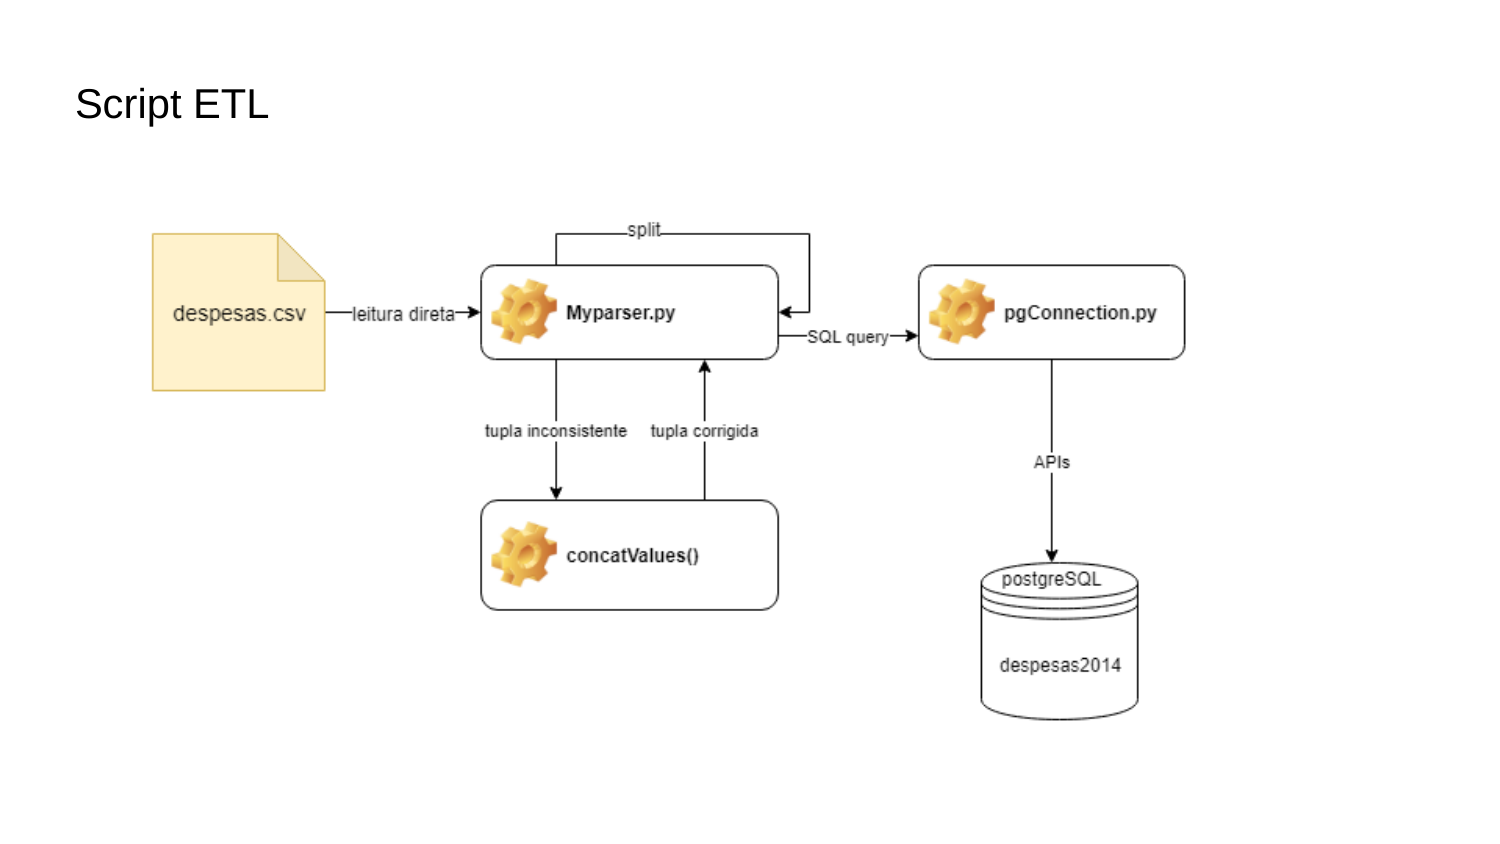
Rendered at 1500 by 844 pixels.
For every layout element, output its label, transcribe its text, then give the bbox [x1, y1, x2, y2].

title Script ETL [75, 33, 1425, 175]
picture [121, 188, 1217, 752]
